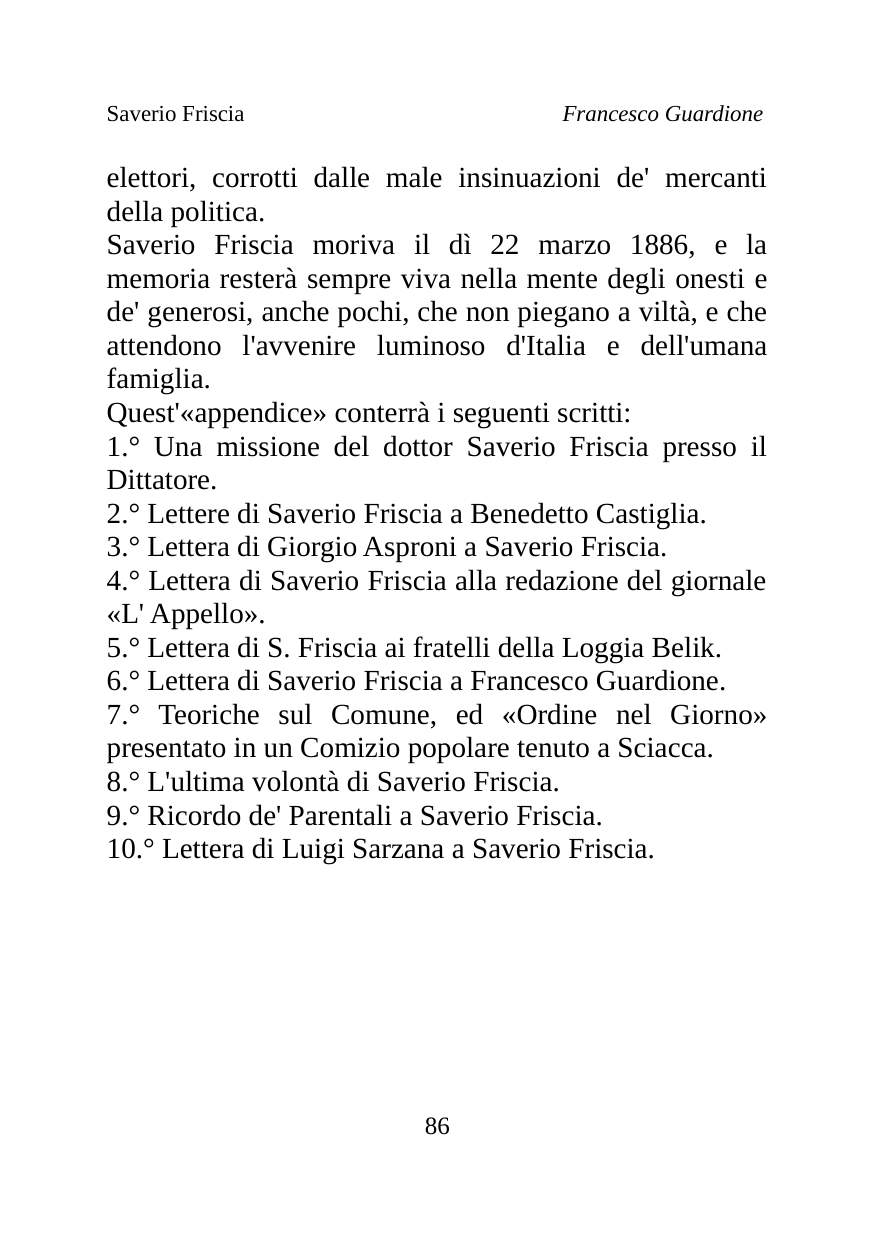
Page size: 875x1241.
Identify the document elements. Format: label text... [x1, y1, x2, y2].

text 6.° Lettera di Saverio Friscia a Francesco Guardione. [106, 663, 768, 697]
text elettori, corrotti dalle male insinuazioni de' mercanti della politica. [106, 160, 768, 227]
text Quest'«appendice» conterrà i seguenti scritti: [106, 395, 768, 429]
text 3.° Lettera di Giorgio Asproni a Saverio Friscia. [106, 529, 768, 563]
text 5.° Lettera di S. Friscia ai fratelli della Loggia Belik. [106, 630, 768, 663]
text 1.° Una missione del dottor Saverio Friscia presso il Dittatore. [106, 429, 768, 496]
text 9.° Ricordo de' Parentali a Saverio Friscia. [106, 798, 768, 831]
text 8.° L'ultima volontà di Saverio Friscia. [106, 764, 768, 798]
text 10.° Lettera di Luigi Sarzana a Saverio Friscia. [106, 831, 768, 865]
text 4.° Lettera di Saverio Friscia alla redazione del giornale «L' Appello». [106, 563, 768, 630]
text 2.° Lettere di Saverio Friscia a Benedetto Castiglia. [106, 496, 768, 529]
text Saverio Friscia moriva il dì 22 marzo 1886, e la memoria resterà sempre viva nella mente degli onesti e de' generosi, anche pochi, che non piegano a viltà, e che attendono l'avvenire luminoso d'Italia e dell'umana famiglia. [106, 227, 768, 395]
text 7.° Teoriche sul Comune, ed «Ordine nel Giorno» presentato in un Comizio popolare tenuto a Sciacca. [106, 697, 768, 764]
